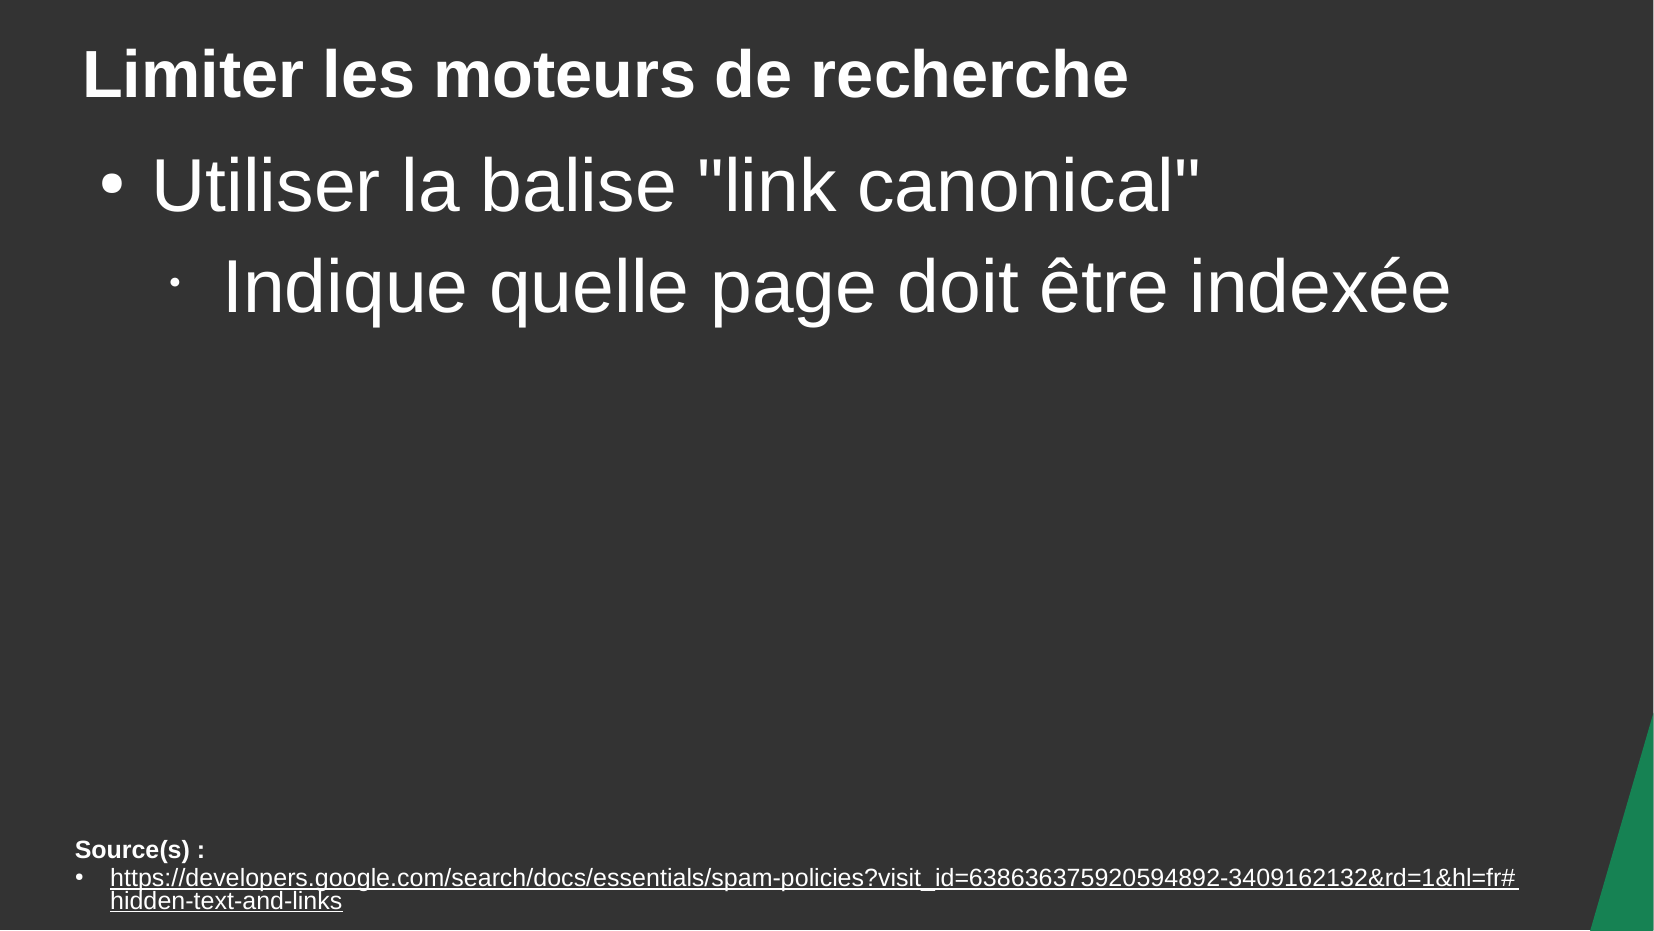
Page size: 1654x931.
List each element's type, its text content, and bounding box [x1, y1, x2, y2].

text_box Source(s) : https://developers.google.com/search/docs/essentials/spam-policies?visit_id=638636375920594892-3409162132&rd=1&hl=fr#hidden-text-and-links [60, 787, 1546, 900]
text_box [1590, 710, 1654, 931]
list Utiliser la balise "link canonical" Indique quelle page doit être indexée [80, 143, 1630, 804]
title Limiter les moteurs de recherche [82, 36, 1619, 130]
